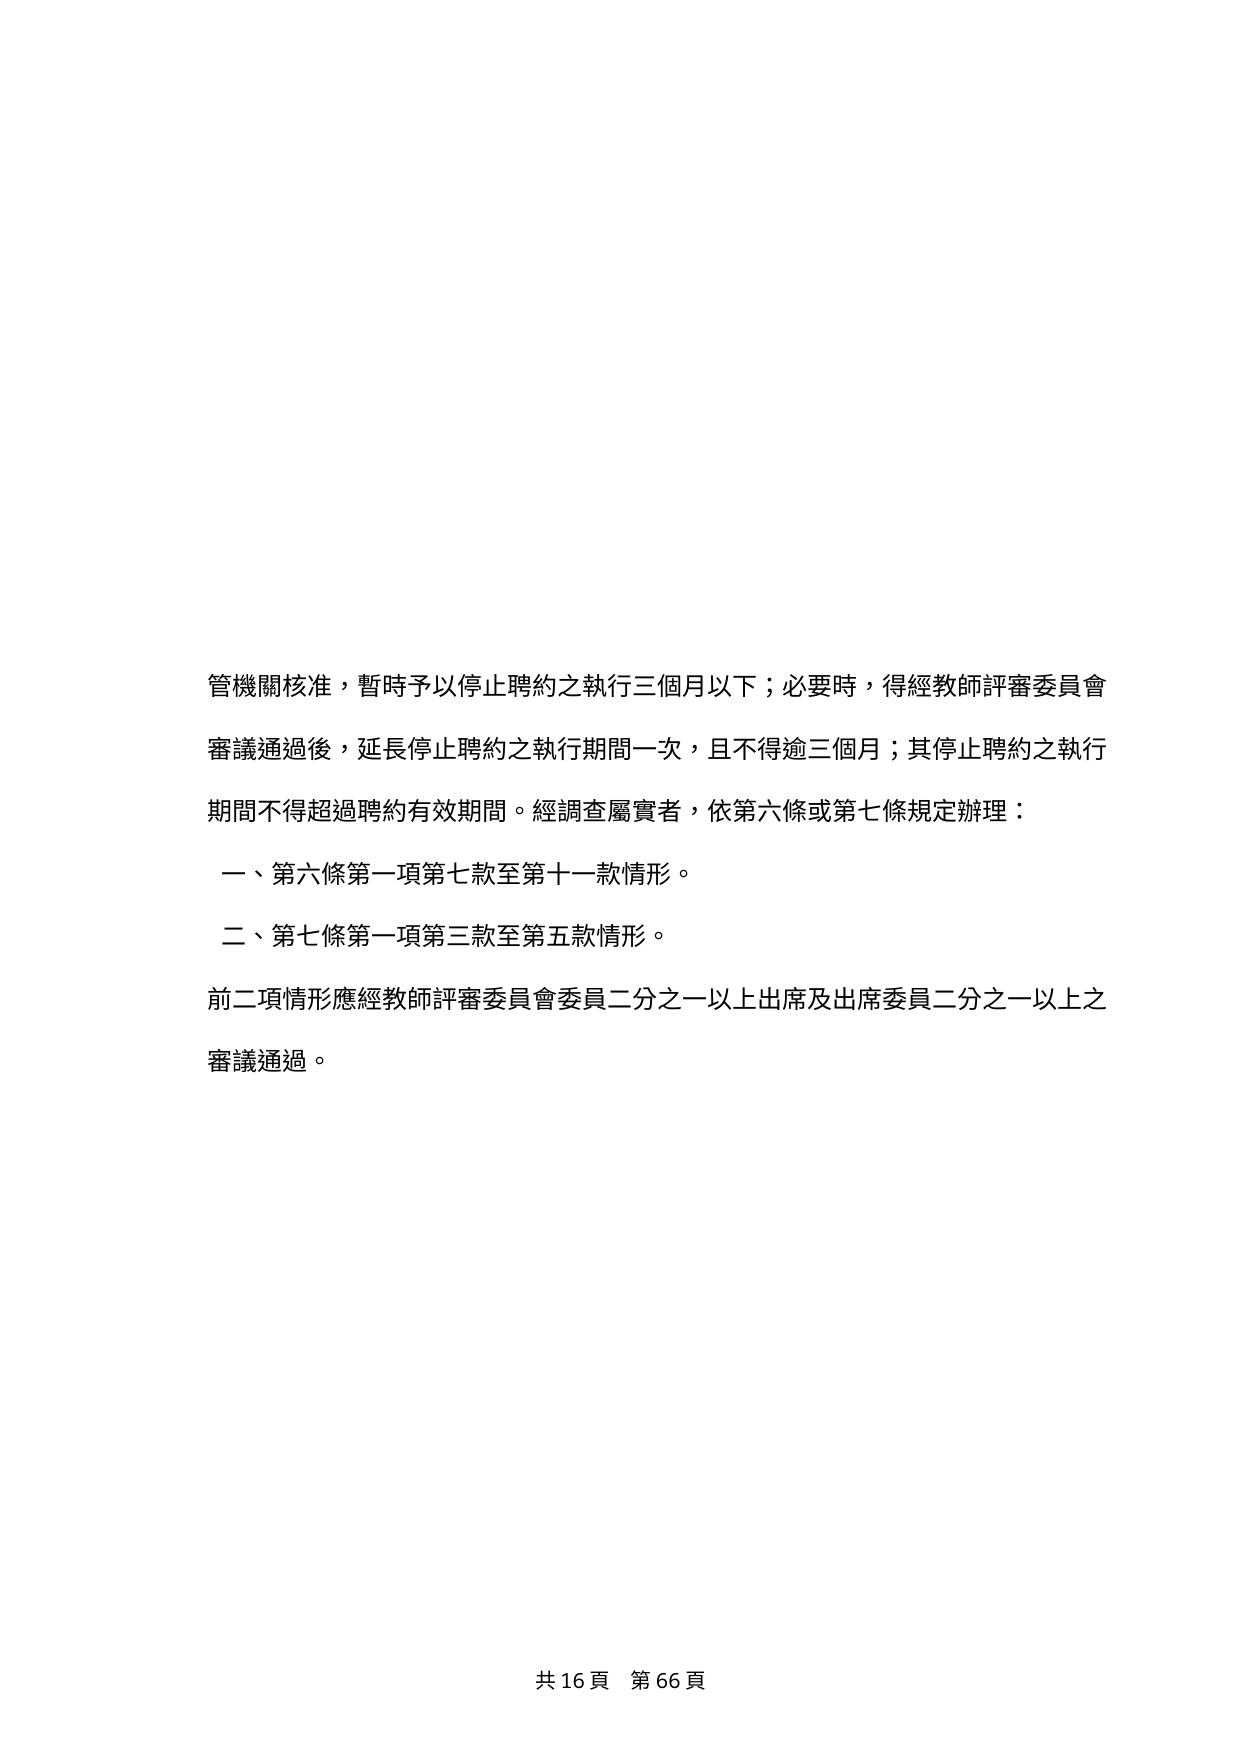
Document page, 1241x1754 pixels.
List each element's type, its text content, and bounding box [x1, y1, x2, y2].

text 管機關核准，暫時予以停止聘約之執行三個月以下；必要時，得經教師評審委員會審議通過後，延長停止聘約之執行期間一次，且不得逾三個月；其停止聘約之執行期間不得超過聘約有效期間。經調查屬實者，依第六條或第七條規定辦理： [207, 643, 1122, 831]
text 一、第六條第一項第七款至第十一款情形。 [207, 831, 1122, 893]
text 前二項情形應經教師評審委員會委員二分之一以上出席及出席委員二分之一以上之審議通過。 [207, 956, 1122, 1081]
text 二、第七條第一項第三款至第五款情形。 [207, 893, 1122, 956]
